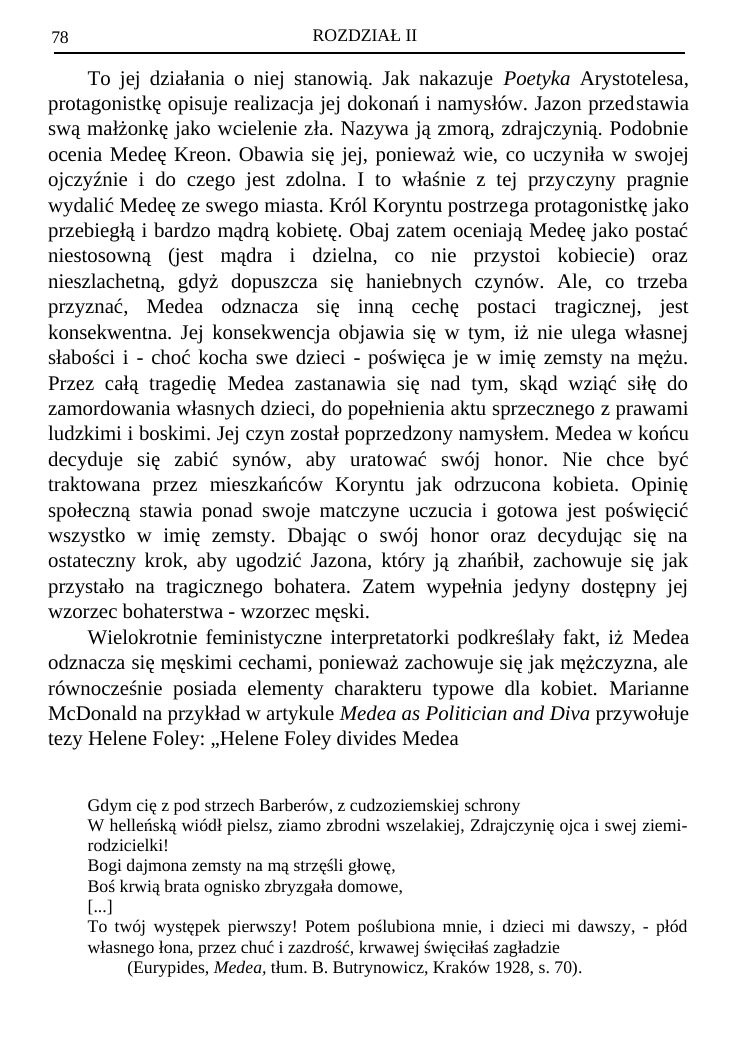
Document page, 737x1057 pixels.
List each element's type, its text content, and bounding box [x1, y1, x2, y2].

text Bogi dajmona zemsty na mą strzęśli głowę, [48, 855, 689, 876]
text To twój występek pierwszy! Potem poślubiona mnie, i dzieci mi dawszy, - płód własnego łona, przez chuć i zazdrość, krwawej święciłaś zagładzie [87, 916, 689, 957]
text Wielokrotnie feministyczne interpretatorki podkreślały fakt, iż Medea odznacza się męskimi cechami, ponieważ zachowuje się jak mężczyzna, ale równocześnie posiada elementy charakteru typowe dla kobiet. Marianne McDonald na przykład w artykule Medea as Politician and Diva przywołuje tezy Helene Foley: „Helene Foley divides Medea [48, 624, 689, 750]
text (Eurypides, Medea, tłum. B. Butrynowicz, Kraków 1928, s. 70). [48, 957, 689, 977]
text To jej działania o niej stanowią. Jak nakazuje Poetyka Arystotelesa, protagonistkę opisuje realizacja jej dokonań i namysłów. Jazon przed­stawia swą małżonkę jako wcielenie zła. Nazywa ją zmorą, zdrajczynią. Podobnie ocenia Medeę Kreon. Obawia się jej, ponieważ wie, co uczy­niła w swojej ojczyźnie i do czego jest zdolna. I to właśnie z tej przy­czyny pragnie wydalić Medeę ze swego miasta. Król Koryntu postrze­ga protagonistkę jako przebiegłą i bardzo mądrą kobietę. Obaj zatem oceniają Medeę jako postać niestosowną (jest mądra i dzielna, co nie przystoi kobiecie) oraz nieszlachetną, gdyż dopuszcza się haniebnych czynów. Ale, co trzeba przyznać, Medea odznacza się inną cechę posta­ci tragicznej, jest konsekwentna. Jej konsekwencja objawia się w tym, iż nie ulega własnej słabości i - choć kocha swe dzieci - poświęca je w imię zemsty na mężu. Przez całą tragedię Medea zastanawia się nad tym, skąd wziąć siłę do zamordowania własnych dzieci, do popełnienia aktu sprzecznego z prawami ludzkimi i boskimi. Jej czyn został poprze­dzony namysłem. Medea w końcu decyduje się zabić synów, aby urato­wać swój honor. Nie chce być traktowana przez mieszkańców Koryntu jak odrzucona kobieta. Opinię społeczną stawia ponad swoje matczyne uczucia i gotowa jest poświęcić wszystko w imię zemsty. Dbając o swój honor oraz decydując się na ostateczny krok, aby ugodzić Jazona, który ją zhańbił, zachowuje się jak przystało na tragicznego bohatera. Zatem wypełnia jedyny dostępny jej wzorzec bohaterstwa - wzorzec męski. [48, 65, 689, 623]
text 78 [51, 27, 75, 48]
text Gdym cię z pod strzech Barberów, z cudzoziemskiej schrony [48, 794, 689, 815]
text W helleńską wiódł pielsz, ziamo zbrodni wszelakiej, Zdrajczynię ojca i swej ziemi-rodzicielki! [87, 815, 689, 855]
text ROZDZIAŁ II [312, 25, 426, 45]
text [...] [48, 896, 689, 916]
text Boś krwią brata ognisko zbryzgała domowe, [48, 876, 689, 896]
